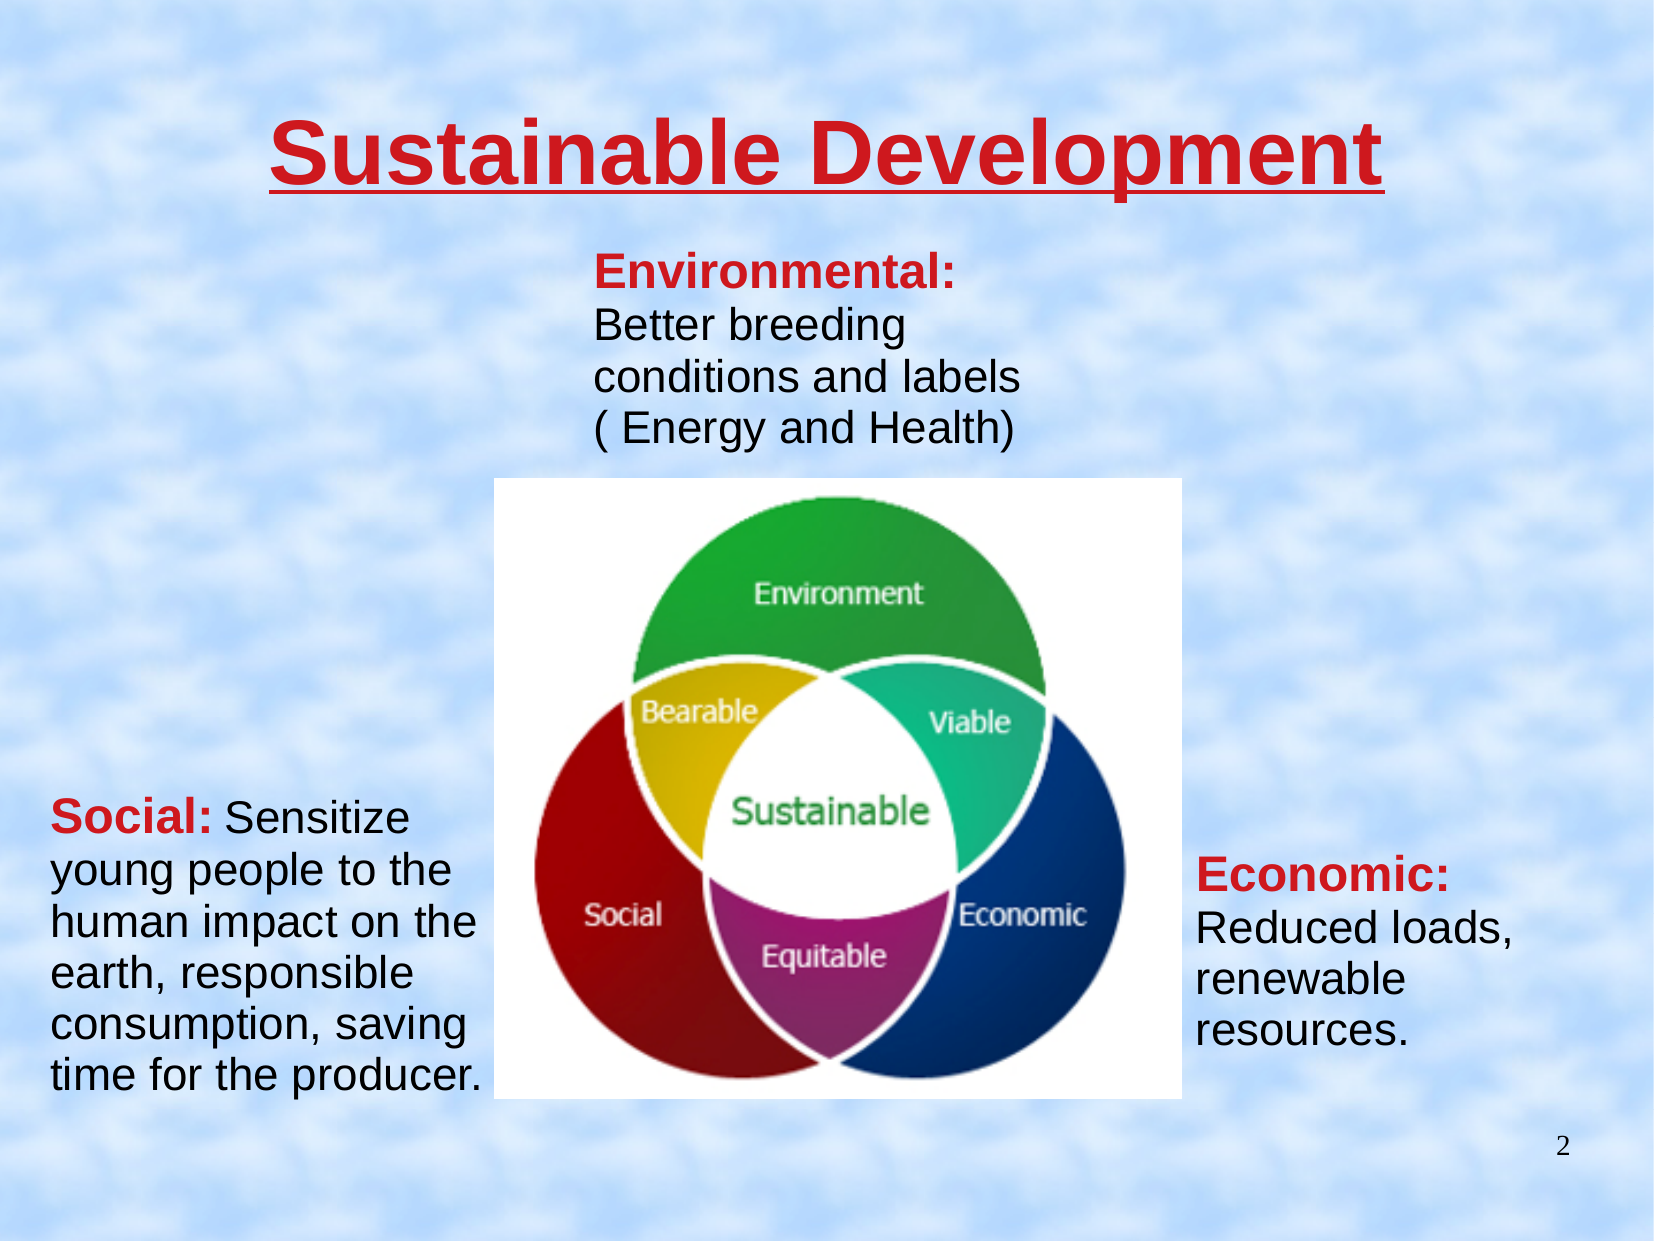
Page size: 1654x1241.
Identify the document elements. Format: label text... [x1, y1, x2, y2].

title Sustainable Development [82, 49, 1571, 257]
text_box Social: Sensitize young people to the human impact on the earth, responsible consumption, saving time for the producer. [35, 781, 508, 1109]
picture [0, 0, 1654, 1241]
text_box Environmental: Better breeding conditions and labels ( Energy and Health) [578, 236, 1087, 461]
text_box Economic: Reduced loads, renewable resources. [1181, 838, 1642, 1063]
